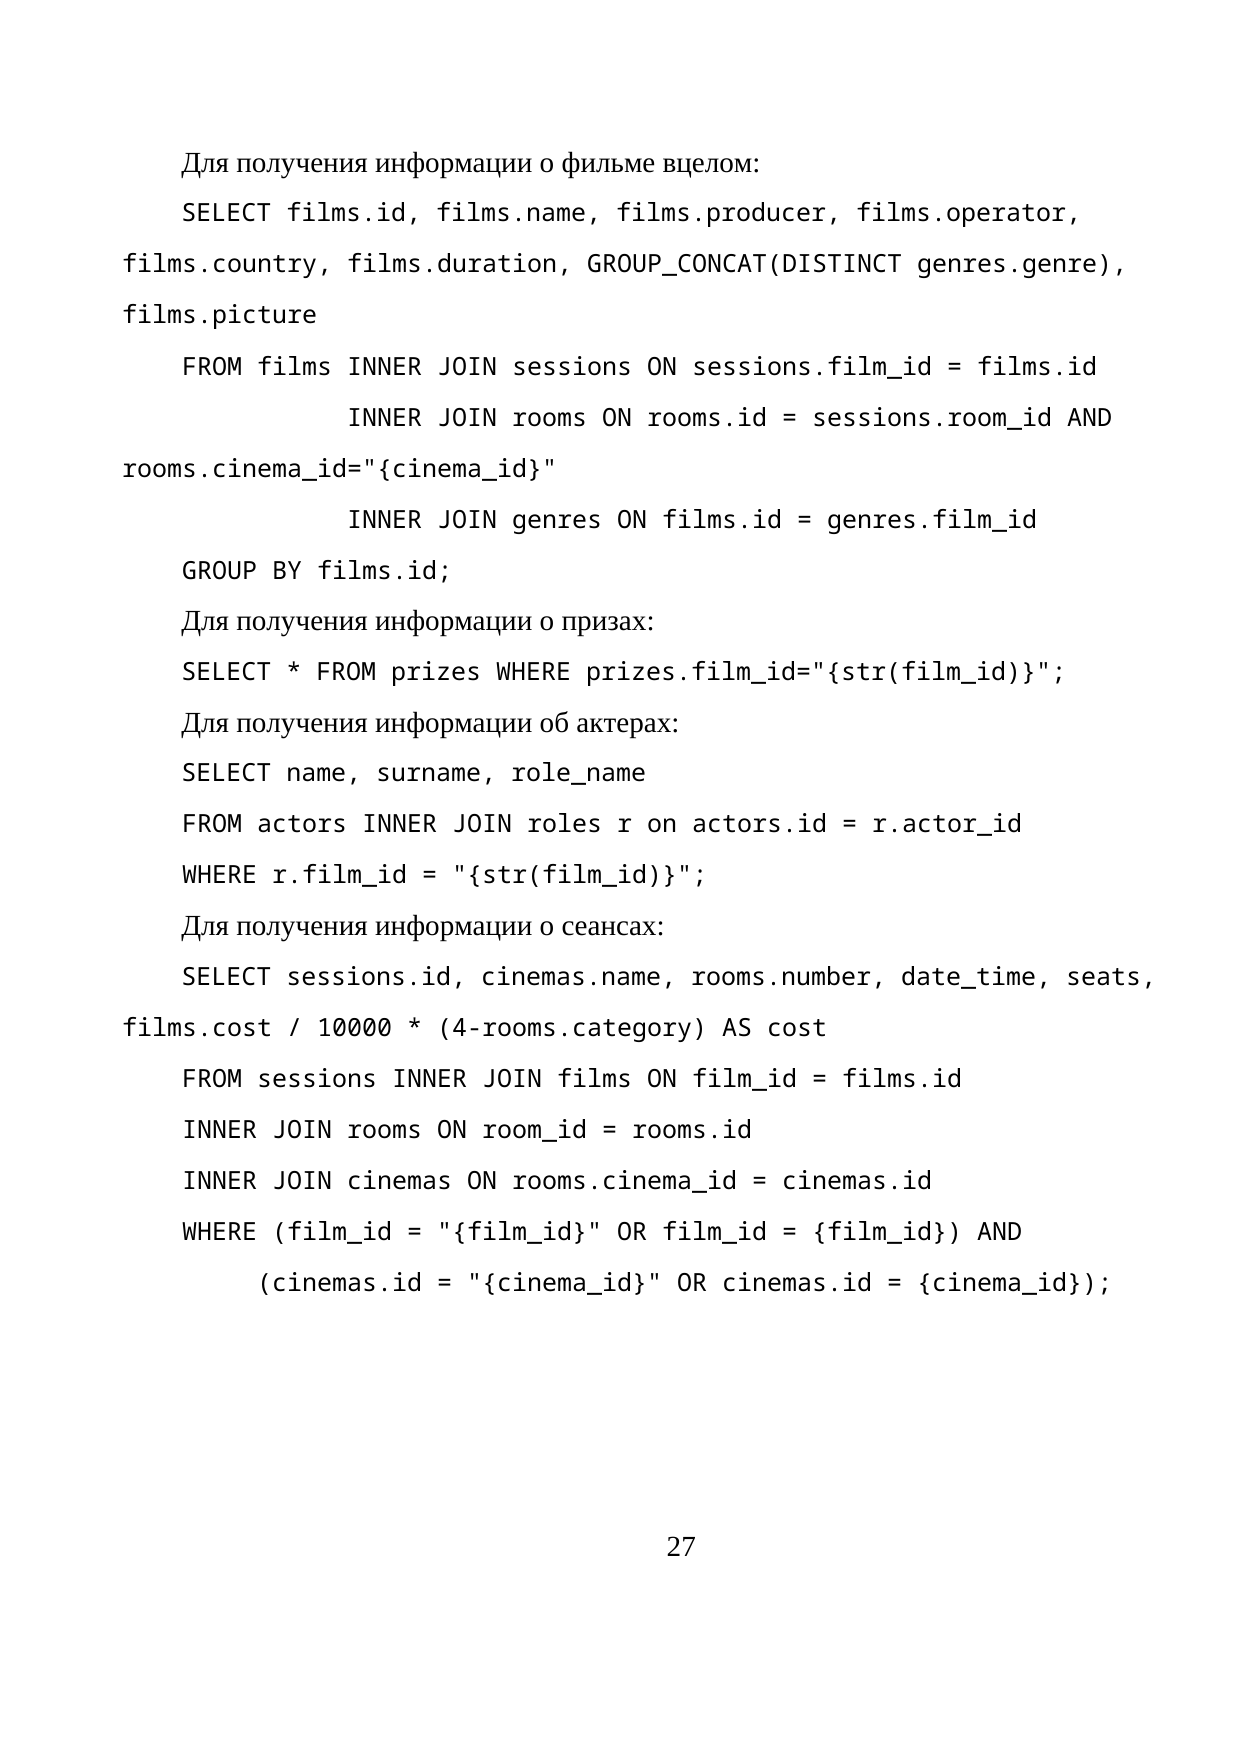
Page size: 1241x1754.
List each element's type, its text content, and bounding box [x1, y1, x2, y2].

text SELECT sessions.id, cinemas.name, rooms.number, date_time, seats, films.cost / 10000 * (4-rooms.category) AS cost FROM sessions INNER JOIN films ON film_id = films.id INNER JOIN rooms ON room_id = rooms.id INNER JOIN cinemas ON rooms.cinema_id = cinemas.id WHERE (film_id = "{film_id}" OR film_id = {film_id}) AND (cinemas.id = "{cinema_id}" OR cinemas.id = {cinema_id}); [122, 958, 1181, 1299]
text Для получения информации о фильме вцелом: [122, 145, 1181, 178]
text SELECT name, surname, role_name FROM actors INNER JOIN roles r on actors.id = r.actor_id WHERE r.film_id = "{str(film_id)}"; [122, 755, 1181, 891]
text SELECT films.id, films.name, films.producer, films.operator, films.country, films.duration, GROUP_CONCAT(DISTINCT genres.genre), films.picture FROM films INNER JOIN sessions ON sessions.film_id = films.id INNER JOIN rooms ON rooms.id = sessions.room_id AND rooms.cinema_id="{cinema_id}" INNER JOIN genres ON films.id = genres.film_id GROUP BY films.id; [122, 195, 1181, 586]
text Для получения информации о сеансах: [122, 908, 1181, 942]
text Для получения информации об актерах: [122, 705, 1181, 738]
text SELECT * FROM prizes WHERE prizes.film_id="{str(film_id)}"; [122, 654, 1181, 688]
text Для получения информации о призах: [122, 603, 1181, 637]
